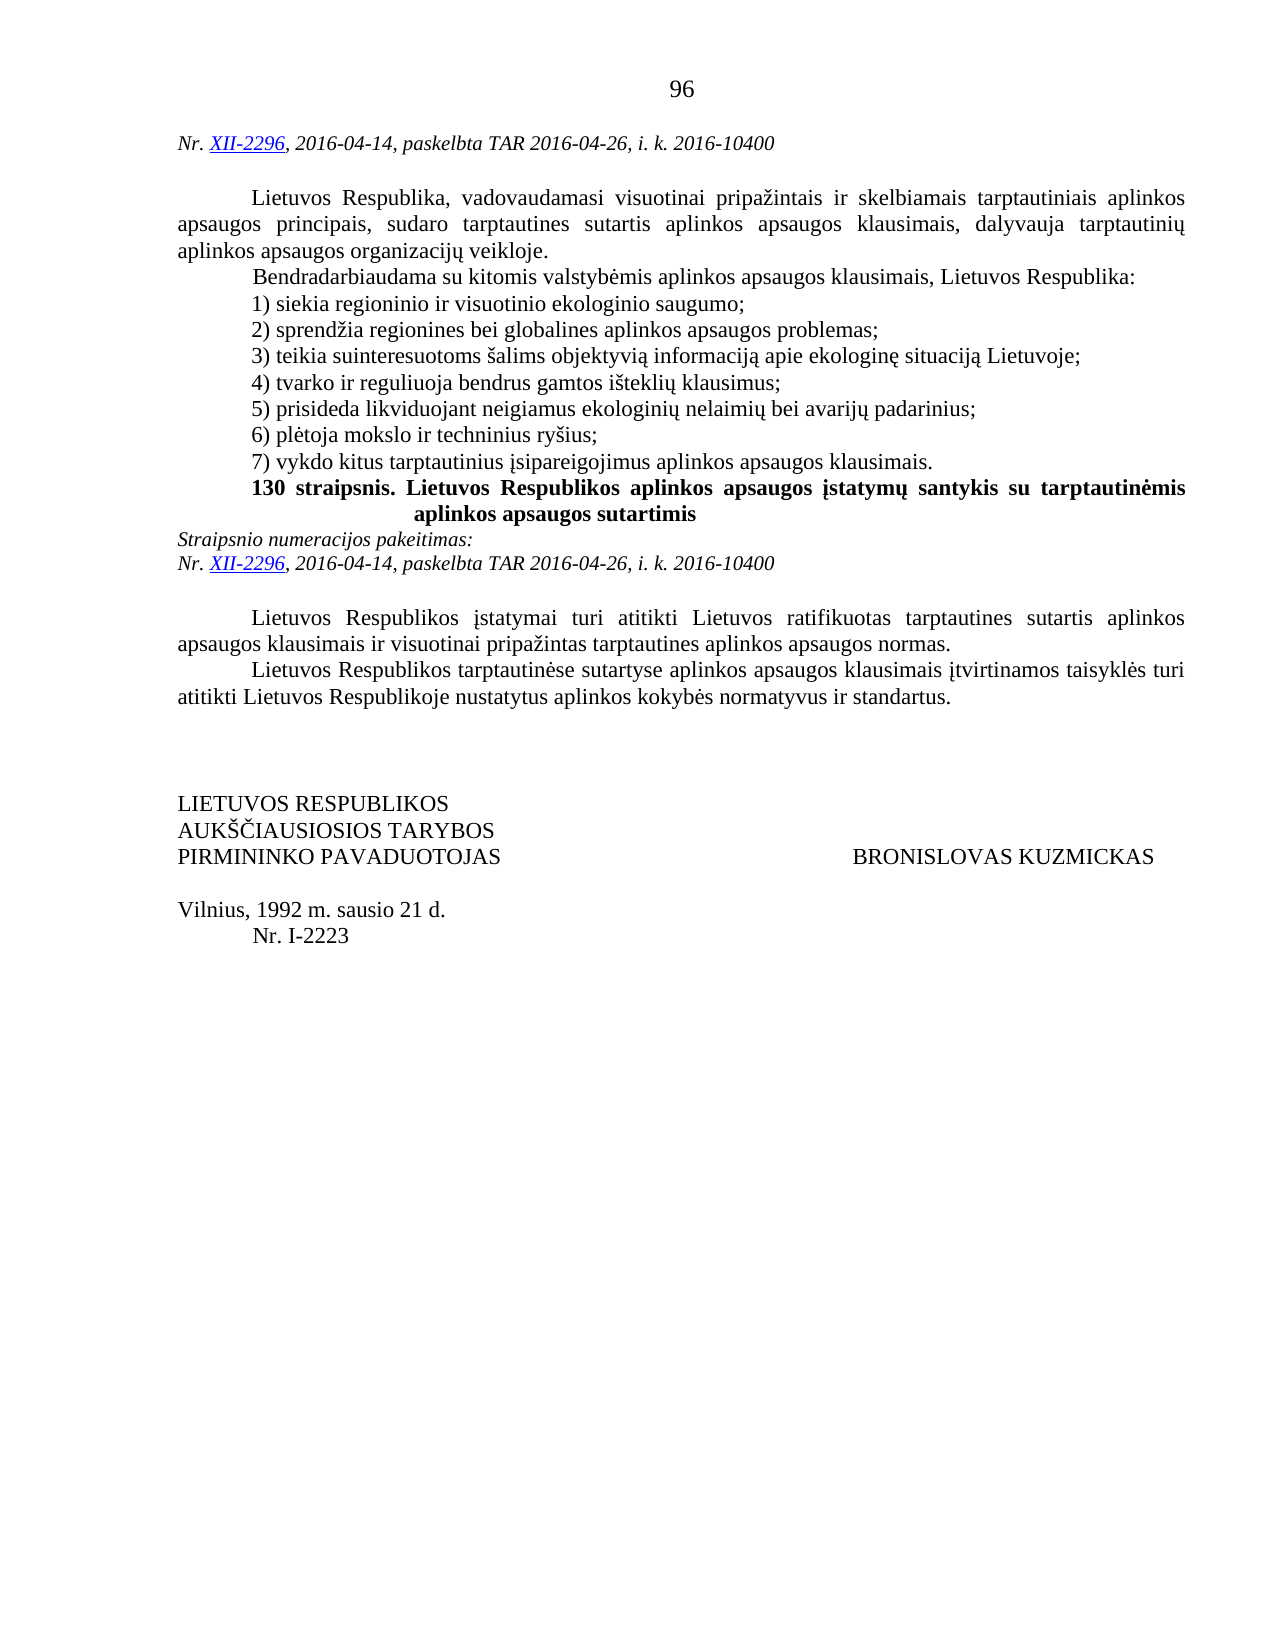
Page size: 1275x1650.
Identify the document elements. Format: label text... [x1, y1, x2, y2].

text 6) plėtoja mokslo ir techninius ryšius; [177, 421, 1186, 448]
text 4) tvarko ir reguliuoja bendrus gamtos išteklių klausimus; [177, 369, 1186, 395]
text 130 straipsnis. Lietuvos Respublikos aplinkos apsaugos įstatymų santykis su tarptautinėmis aplinkos apsaugos sutartimis [251, 474, 1186, 527]
text Nr. XII-2296, 2016-04-14, paskelbta TAR 2016-04-26, i. k. 2016-10400 [177, 131, 1186, 155]
text Nr. I-2223 [177, 922, 1186, 949]
text 2) sprendžia regionines bei globalines aplinkos apsaugos problemas; [177, 316, 1186, 342]
text 7) vykdo kitus tarptautinius įsipareigojimus aplinkos apsaugos klausimais. [177, 448, 1186, 474]
text 3) teikia suinteresuotoms šalims objektyvią informaciją apie ekologinę situaciją Lietuvoje; [177, 342, 1186, 369]
text Lietuvos Respublikos įstatymai turi atitikti Lietuvos ratifikuotas tarptautines sutartis aplinkos apsaugos klausimais ir visuotinai pripažintas tarptautines aplinkos apsaugos normas. [177, 604, 1186, 656]
text 5) prisideda likviduojant neigiamus ekologinių nelaimių bei avarijų padarinius; [177, 395, 1186, 421]
text PIRMININKO PAVADUOTOJAS BRONISLOVAS KUZMICKAS [177, 843, 1186, 869]
text Lietuvos Respublikos tarptautinėse sutartyse aplinkos apsaugos klausimais įtvirtinamos taisyklės turi atitikti Lietuvos Respublikoje nustatytus aplinkos kokybės normatyvus ir standartus. [177, 656, 1186, 709]
text LIETUVOS RESPUBLIKOS [177, 791, 1186, 817]
text Lietuvos Respublika, vadovaudamasi visuotinai pripažintais ir skelbiamais tarptautiniais aplinkos apsaugos principais, sudaro tarptautines sutartis aplinkos apsaugos klausimais, dalyvauja tarptautinių aplinkos apsaugos organizacijų veikloje. [177, 184, 1186, 263]
text Vilnius, 1992 m. sausio 21 d. [177, 896, 1186, 922]
text Bendradarbiaudama su kitomis valstybėmis aplinkos apsaugos klausimais, Lietuvos Respublika: [177, 263, 1186, 289]
text Nr. XII-2296, 2016-04-14, paskelbta TAR 2016-04-26, i. k. 2016-10400 [177, 551, 1186, 575]
text AUKŠČIAUSIOSIOS TARYBOS [177, 817, 1186, 843]
text 1) siekia regioninio ir visuotinio ekologinio saugumo; [177, 289, 1186, 316]
text Straipsnio numeracijos pakeitimas: [177, 527, 1186, 551]
